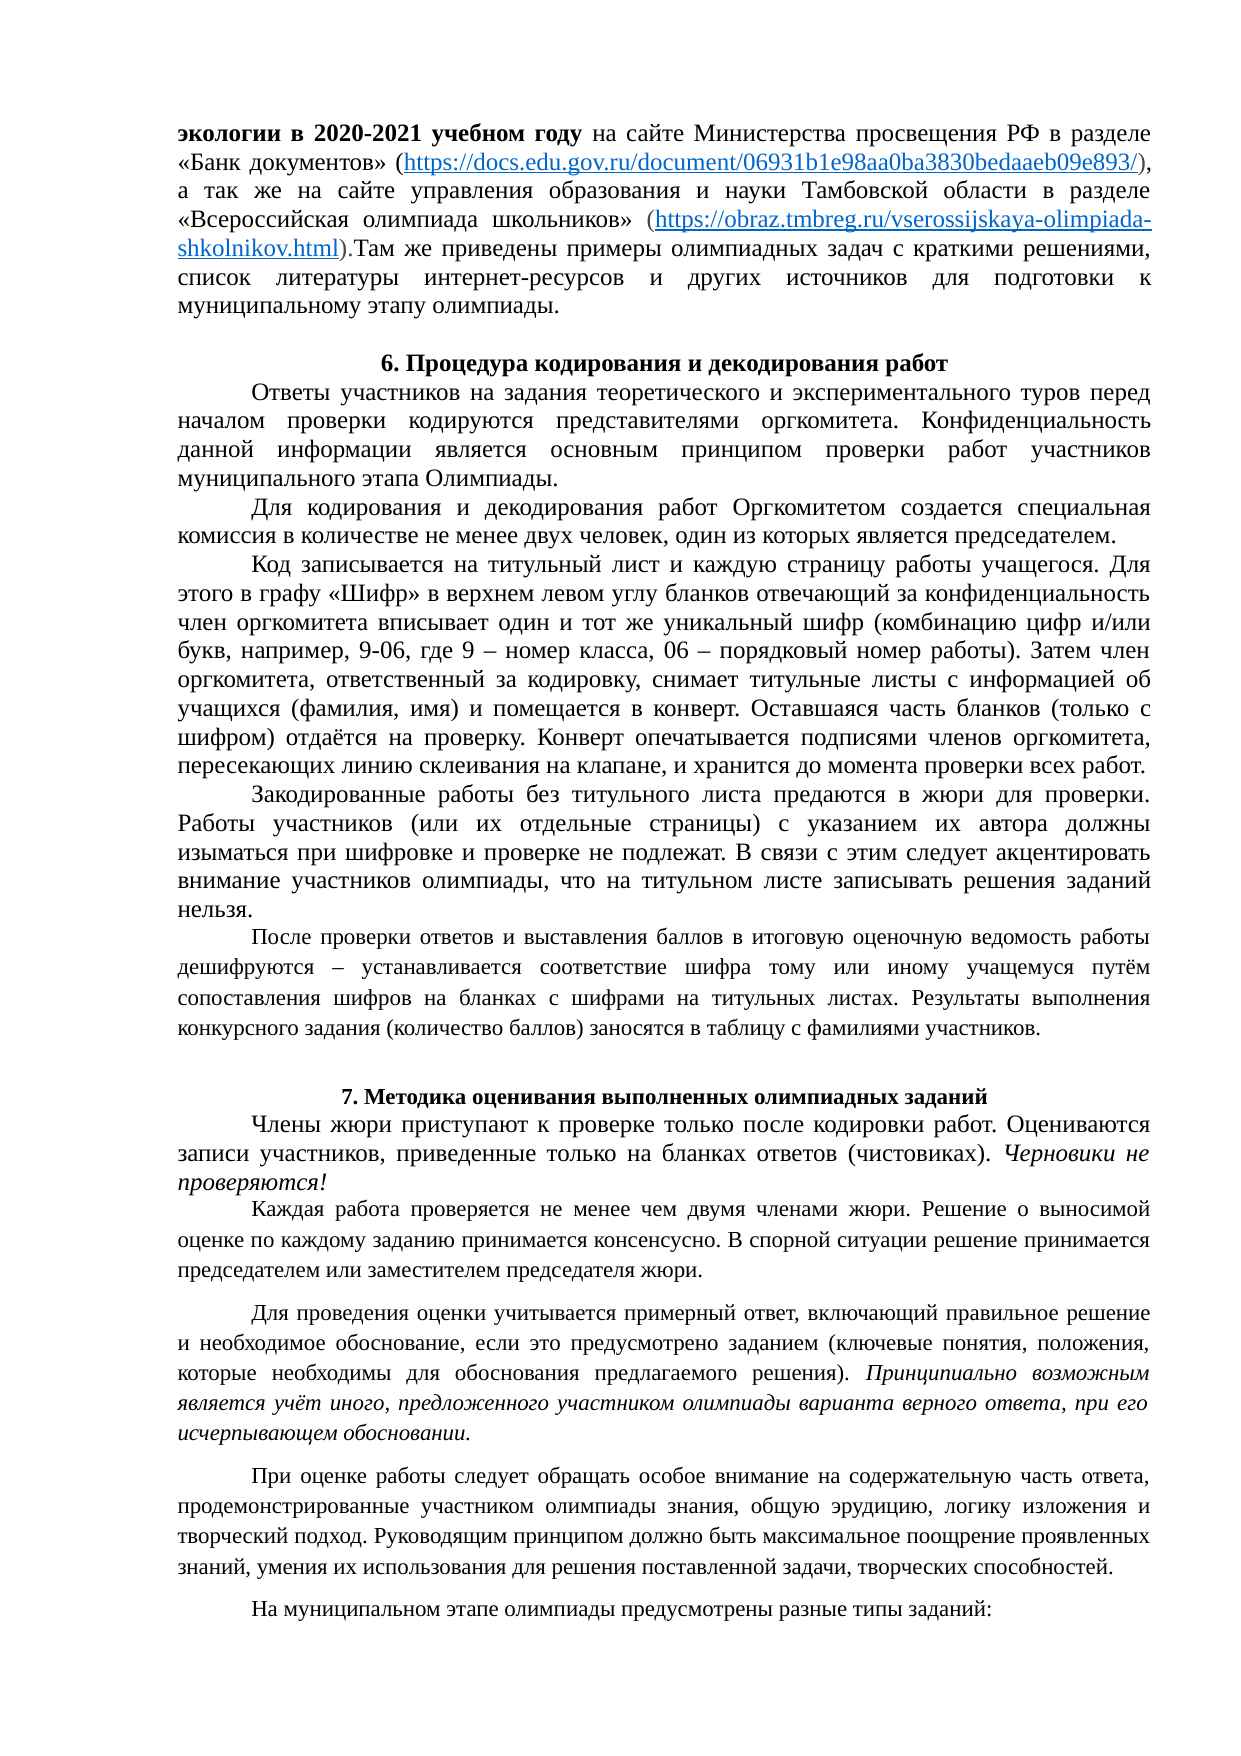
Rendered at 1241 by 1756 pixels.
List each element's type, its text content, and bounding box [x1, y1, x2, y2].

text 6. Процедура кодирования и декодирования работ [177, 348, 1152, 377]
text Закодированные работы без титульного листа предаются в жюри для проверки. Работы участников (или их отдельные страницы) с указанием их автора должны изыматься при шифровке и проверке не подлежат. В связи с этим следует акцентировать внимание участников олимпиады, что на титульном листе записывать решения заданий нельзя. [177, 779, 1152, 923]
text Для проведения оценки учитывается примерный ответ, включающий правильное решение и необходимое обоснование, если это предусмотрено заданием (ключевые понятия, положения, которые необходимы для обоснования предлагаемого решения). Принципиально возможным является учёт иного, предложенного участником олимпиады варианта верного ответа, при его исчерпывающем обосновании. [177, 1298, 1152, 1446]
text Члены жюри приступают к проверке только после кодировки работ. Оцениваются записи участников, приведенные только на бланках ответов (чистовиках). Черновики не проверяются! [177, 1109, 1152, 1195]
text Для кодирования и декодирования работ Оргкомитетом создается специальная комиссия в количестве не менее двух человек, один из которых является председателем. [177, 492, 1152, 549]
text На муниципальном этапе олимпиады предусмотрены разные типы заданий: [177, 1595, 1152, 1622]
text При оценке работы следует обращать особое внимание на содержательную часть ответа, продемонстрированные участником олимпиады знания, общую эрудицию, логику изложения и творческий подход. Руководящим принципом должно быть максимальное поощрение проявленных знаний, умения их использования для решения поставленной задачи, творческих способностей. [177, 1462, 1152, 1579]
text экологии в 2020-2021 учебном году на сайте Министерства просвещения РФ в разделе «Банк документов» (https://docs.edu.gov.ru/document/06931b1e98aa0ba3830bedaaeb09e893/), а так же на сайте управления образования и науки Тамбовской области в разделе «Всероссийская олимпиада школьников» (https://obraz.tmbreg.ru/vserossijskaya-olimpiada-shkolnikov.html).Там же приведены примеры олимпиадных задач с краткими решениями, список литературы интернет-ресурсов и других источников для подготовки к муниципальному этапу олимпиады. [177, 118, 1152, 319]
text Ответы участников на задания теоретического и экспериментального туров перед началом проверки кодируются представителями оргкомитета. Конфиденциальность данной информации является основным принципом проверки работ участников муниципального этапа Олимпиады. [177, 377, 1152, 492]
text После проверки ответов и выставления баллов в итоговую оценочную ведомость работы дешифруются – устанавливается соответствие шифра тому или иному учащемуся путём сопоставления шифров на бланках с шифрами на титульных листах. Результаты выполнения конкурсного задания (количество баллов) заносятся в таблицу с фамилиями участников. [177, 923, 1152, 1040]
text Код записывается на титульный лист и каждую страницу работы учащегося. Для этого в графу «Шифр» в верхнем левом углу бланков отвечающий за конфиденциальность член оргкомитета вписывает один и тот же уникальный шифр (комбинацию цифр и/или букв, например, 9-06, где 9 – номер класса, 06 – порядковый номер работы). Затем член оргкомитета, ответственный за кодировку, снимает титульные листы с информацией об учащихся (фамилия, имя) и помещается в конверт. Оставшаяся часть бланков (только с шифром) отдаётся на проверку. Конверт опечатывается подписями членов оргкомитета, пересекающих линию склеивания на клапане, и хранится до момента проверки всех работ. [177, 549, 1152, 779]
subtitle 7. Методика оценивания выполненных олимпиадных заданий [177, 1083, 1152, 1109]
text Каждая работа проверяется не менее чем двумя членами жюри. Решение о выносимой оценке по каждому заданию принимается консенсусно. В спорной ситуации решение принимается председателем или заместителем председателя жюри. [177, 1195, 1152, 1282]
